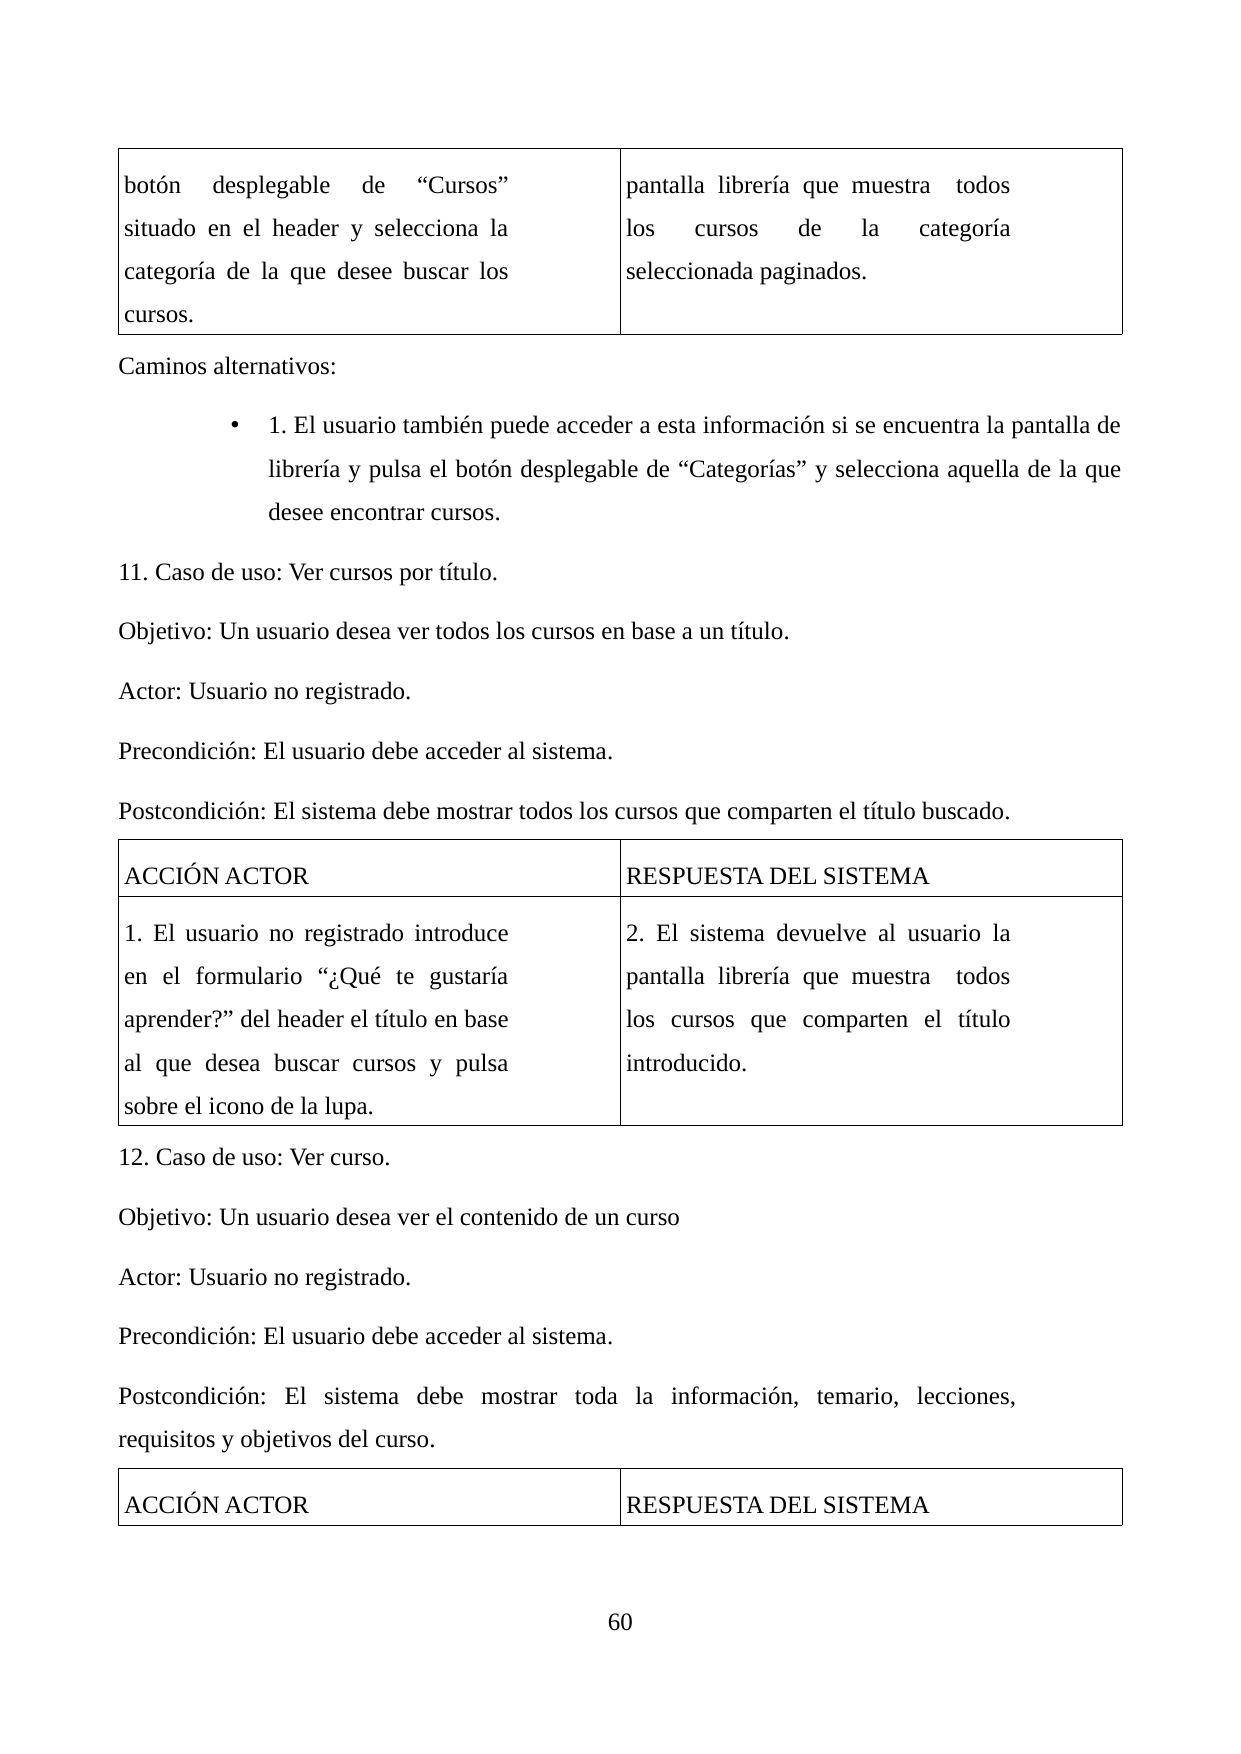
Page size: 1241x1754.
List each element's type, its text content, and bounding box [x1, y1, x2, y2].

text Objetivo: Un usuario desea ver todos los cursos en base a un título. [118, 616, 1017, 645]
text 11. Caso de uso: Ver cursos por título. [118, 557, 1017, 585]
text Caminos alternativos: [118, 351, 1017, 379]
text Precondición: El usuario debe acceder al sistema. [118, 736, 1017, 765]
table_cell botón desplegable de “Cursos” situado en el header y selecciona la categoría de la que desee buscar los cursos. [119, 149, 620, 334]
text Actor: Usuario no registrado. [118, 1262, 1017, 1290]
table_header RESPUESTA DEL SISTEMA [621, 1469, 1122, 1524]
text Objetivo: Un usuario desea ver el contenido de un curso [118, 1202, 1017, 1231]
list 1. El usuario también puede acceder a esta información si se encuentra la pantalla de librería y pulsa el botón desplegable de “Categorías” y selecciona aquella de la que desee encontrar cursos. [231, 411, 1122, 526]
table_cell 1. El usuario no registrado introduce en el formulario “¿Qué te gustaría aprender?” del header el título en base al que desea buscar cursos y pulsa sobre el icono de la lupa. [119, 897, 620, 1125]
table_header ACCIÓN ACTOR [119, 840, 620, 896]
table_header ACCIÓN ACTOR [119, 1469, 620, 1524]
table_cell pantalla librería que muestra todos los cursos de la categoría seleccionada paginados. [621, 149, 1122, 334]
text Precondición: El usuario debe acceder al sistema. [118, 1321, 1017, 1350]
text Postcondición: El sistema debe mostrar toda la información, temario, lecciones, requisitos y objetivos del curso. [118, 1381, 1017, 1453]
text 12. Caso de uso: Ver curso. [118, 1142, 1017, 1171]
text Actor: Usuario no registrado. [118, 676, 1017, 705]
table_header RESPUESTA DEL SISTEMA [621, 840, 1122, 896]
table_cell 2. El sistema devuelve al usuario la pantalla librería que muestra todos los cursos que comparten el título introducido. [621, 897, 1122, 1125]
text Postcondición: El sistema debe mostrar todos los cursos que comparten el título buscado. [118, 796, 1017, 824]
